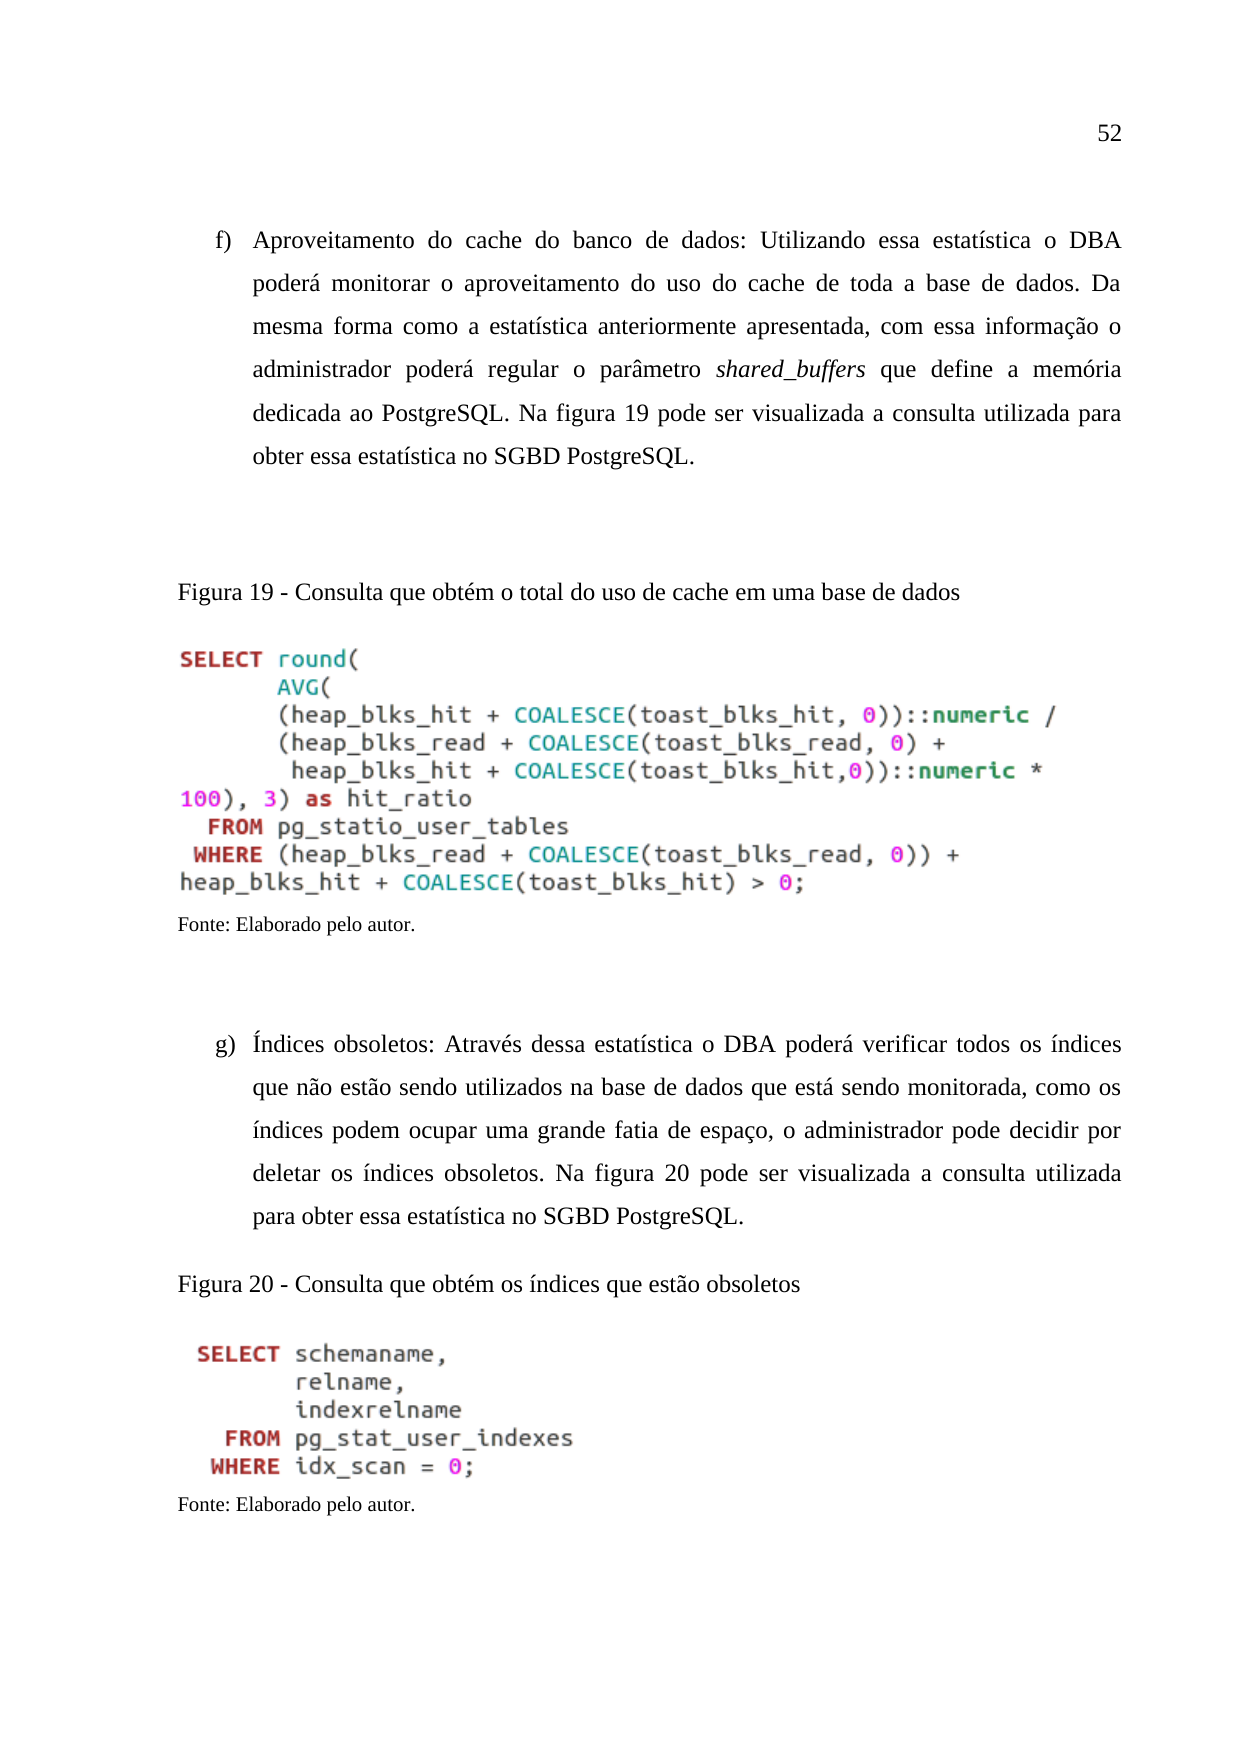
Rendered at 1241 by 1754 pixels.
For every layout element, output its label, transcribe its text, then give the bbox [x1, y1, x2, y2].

list Figura 19 - Consulta que obtém o total do uso de cache em uma base de dados [177, 577, 1122, 605]
picture [177, 644, 1123, 912]
list Fonte: Elaborado pelo autor. [142, 912, 1122, 936]
list Fonte: Elaborado pelo autor. [177, 1493, 1122, 1516]
list Índices obsoletos: Através dessa estatística o DBA poderá verificar todos os índices que não estão sendo utilizados na base de dados que está sendo monitorada, como os índices podem ocupar uma grande fatia de espaço, o administrador pode decidir por deletar os índices obsoletos. Na figura 20 pode ser visualizada a consulta utilizada para obter essa estatística no SGBD PostgreSQL. [215, 1029, 1122, 1230]
picture [177, 1337, 1123, 1493]
list Figura 20 - Consulta que obtém os índices que estão obsoletos [177, 1269, 1122, 1298]
list Aproveitamento do cache do banco de dados: Utilizando essa estatística o DBA poderá monitorar o aproveitamento do uso do cache de toda a base de dados. Da mesma forma como a estatística anteriormente apresentada, com essa informação o administrador poderá regular o parâmetro shared_buffers que define a memória dedicada ao PostgreSQL. Na figura 19 pode ser visualizada a consulta utilizada para obter essa estatística no SGBD PostgreSQL. [215, 225, 1122, 469]
